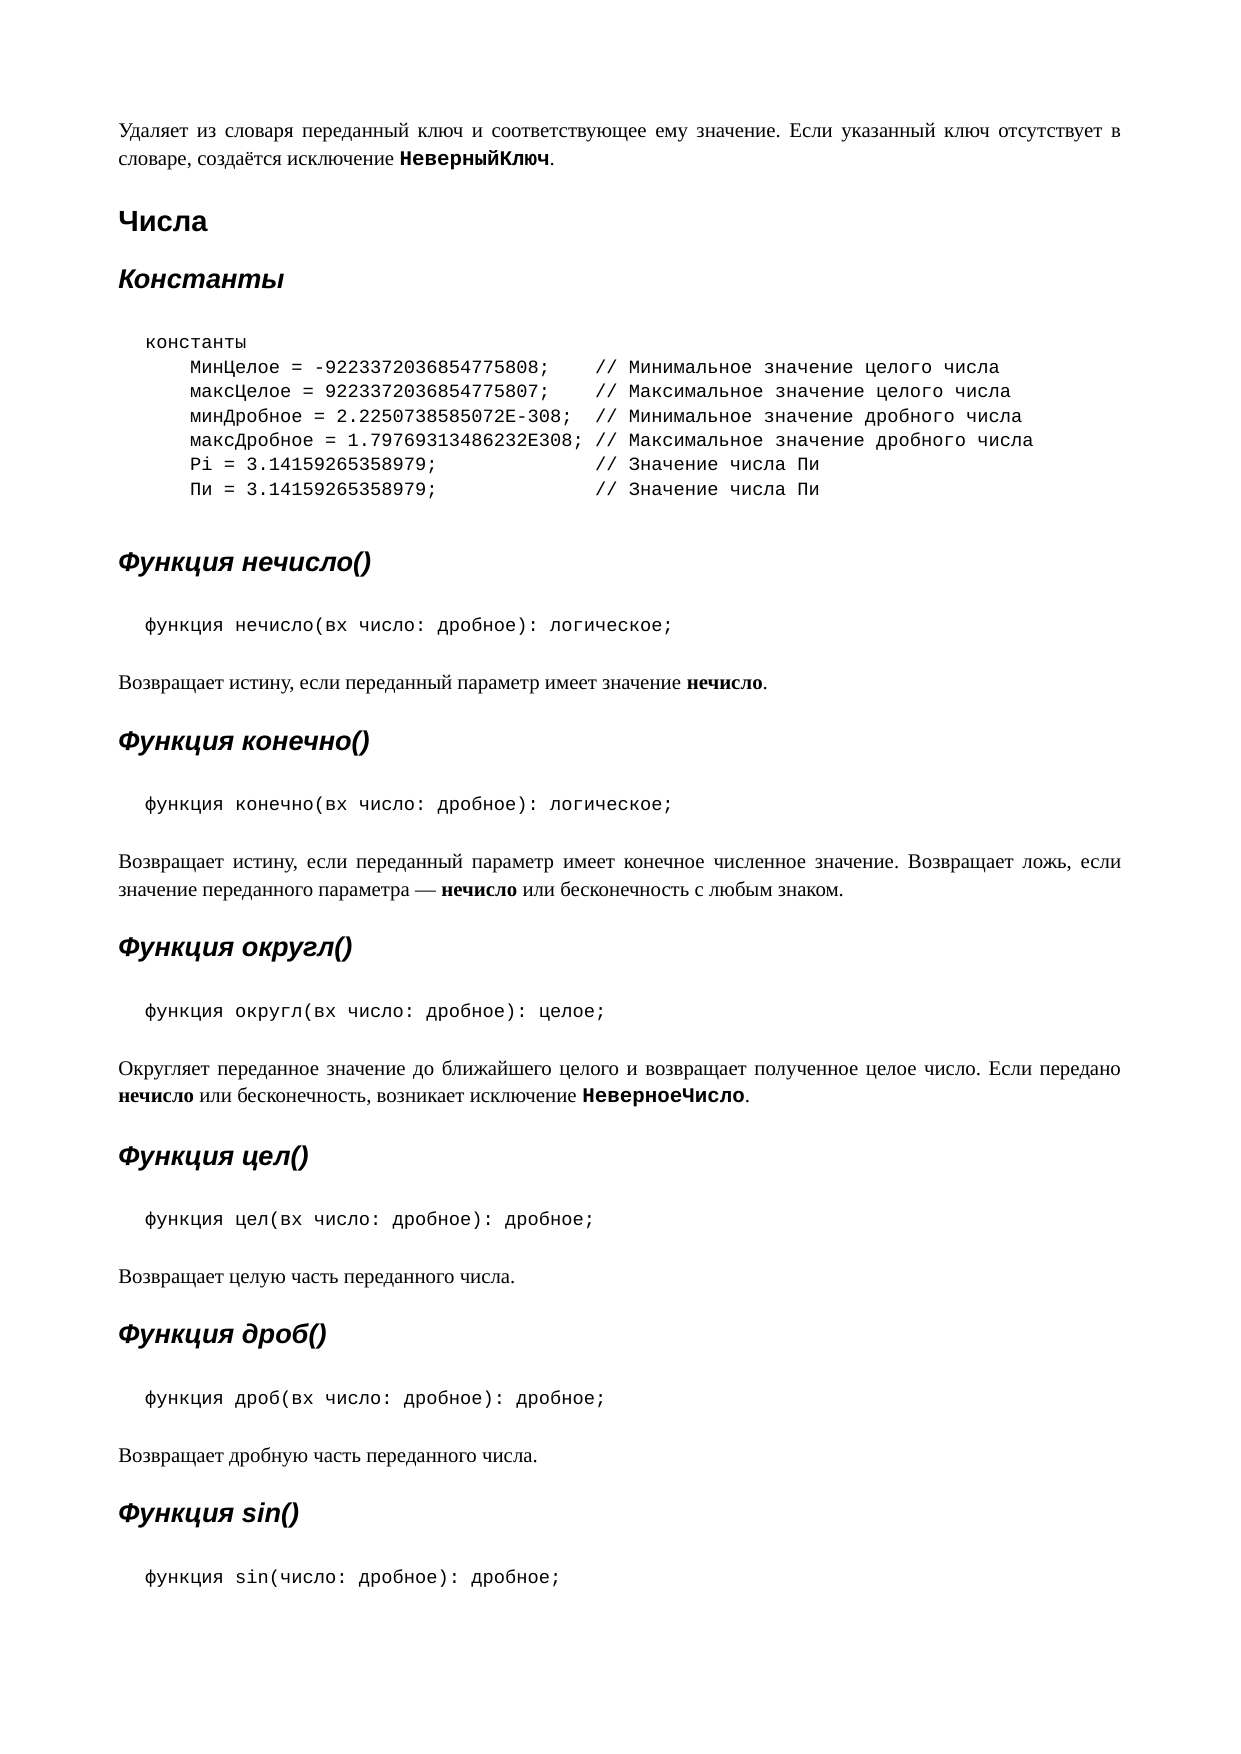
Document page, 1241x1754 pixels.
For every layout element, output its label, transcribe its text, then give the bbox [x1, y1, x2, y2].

subtitle Функция цел() [118, 1140, 1122, 1171]
text функция округл(вх число: дробное): целое; [136, 993, 1104, 1032]
text Возвращает истину, если переданный параметр имеет значение нечисло. [118, 670, 1122, 694]
subtitle Функция нечисло() [118, 546, 1122, 577]
text функция цел(вх число: дробное): дробное; [136, 1201, 1104, 1240]
subtitle Функция sin() [118, 1497, 1122, 1529]
subtitle Числа [118, 204, 1122, 238]
subtitle Функция конечно() [118, 725, 1122, 756]
text функция конечно(вх число: дробное): логическое; [136, 786, 1104, 825]
text Возвращает дробную часть переданного числа. [118, 1443, 1122, 1467]
subtitle Функция дроб() [118, 1318, 1122, 1350]
text функция дроб(вх число: дробное): дробное; [136, 1380, 1104, 1419]
subtitle Константы [118, 263, 1122, 294]
subtitle Функция округл() [118, 931, 1122, 962]
text Округляет переданное значение до ближайшего целого и возвращает полученное целое число. Если передано нечисло или бесконечность, возникает исключение НеверноеЧисло. [118, 1055, 1122, 1109]
text функция sin(число: дробное): дробное; [136, 1559, 1104, 1598]
text Возвращает целую часть переданного числа. [118, 1264, 1122, 1288]
text Пи = 3.14159265358979; // Значение числа Пи [136, 471, 1104, 510]
text функция нечисло(вх число: дробное): логическое; [136, 607, 1104, 646]
text константы МинЦелое = -9223372036854775808; // Минимальное значение целого числа максЦелое = 9223372036854775807; // Максимальное значение целого числа минДробное = 2.2250738585072E-308; // Минимальное значение дробного числа максДробное = 1.79769313486232E308; // Максимальное значение дробного числа Pi = 3.14159265358979; // Значение числа Пи [136, 324, 1104, 471]
text Возвращает истину, если переданный параметр имеет конечное численное значение. Возвращает ложь, если значение переданного параметра — нечисло или бесконечность с любым знаком. [118, 849, 1122, 901]
text Удаляет из словаря переданный ключ и соответствующее ему значение. Если указанный ключ отсутствует в словаре, создаётся исключение НеверныйКлюч. [118, 118, 1122, 171]
